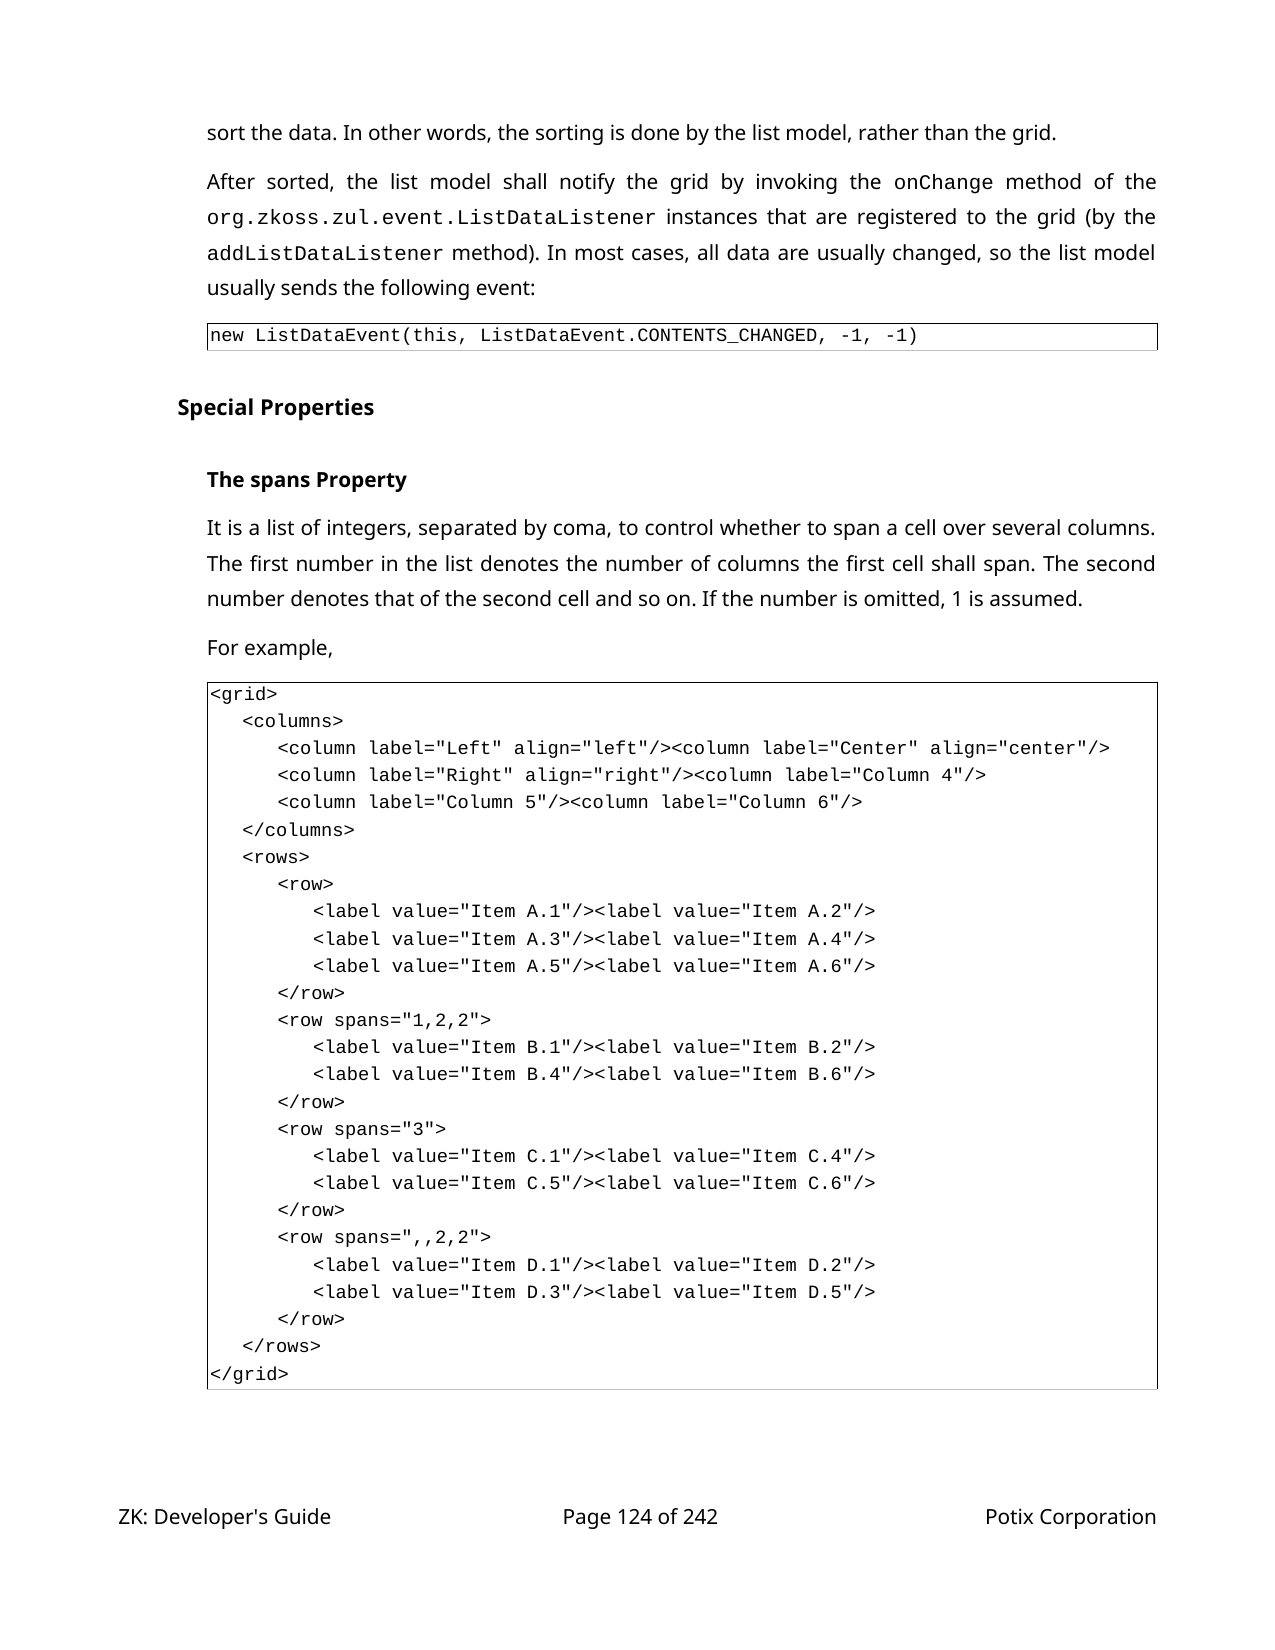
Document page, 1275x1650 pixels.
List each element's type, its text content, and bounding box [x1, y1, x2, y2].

subtitle Special Properties [177, 392, 1157, 422]
text <label value="Item B.1"/><label value="Item B.2"/> [208, 1035, 1157, 1059]
text </columns> [208, 818, 1157, 842]
text </grid> [208, 1361, 1157, 1389]
text <label value="Item C.5"/><label value="Item C.6"/> [208, 1171, 1157, 1195]
text <grid> [208, 683, 1157, 706]
text <label value="Item C.1"/><label value="Item C.4"/> [208, 1144, 1157, 1168]
text <column label="Left" align="left"/><column label="Center" align="center"/> [208, 736, 1157, 760]
text </row> [208, 1198, 1157, 1222]
text It is a list of integers, separated by coma, to control whether to span a cell over several columns. The first number in the list denotes the number of columns the first cell shall span. The second number denotes that of the second cell and so on. If the number is omitted, 1 is assumed. [207, 513, 1157, 612]
text <columns> [208, 709, 1157, 733]
subtitle The spans Property [207, 465, 1157, 493]
text <row spans="3"> [208, 1117, 1157, 1141]
text </row> [208, 981, 1157, 1005]
text After sorted, the list model shall notify the grid by invoking the onChange method of the org.zkoss.zul.event.ListDataListener instances that are registered to the grid (by the addListDataListener method). In most cases, all data are usually changed, so the list model usually sends the following event: [207, 167, 1157, 302]
text For example, [207, 633, 1157, 661]
text <column label="Column 5"/><column label="Column 6"/> [208, 790, 1157, 815]
text <row> [208, 872, 1157, 896]
text </rows> [208, 1334, 1157, 1358]
text <rows> [208, 845, 1157, 869]
text <column label="Right" align="right"/><column label="Column 4"/> [208, 763, 1157, 787]
text <label value="Item A.1"/><label value="Item A.2"/> [208, 899, 1157, 923]
text <label value="Item A.5"/><label value="Item A.6"/> [208, 953, 1157, 978]
text <label value="Item A.3"/><label value="Item A.4"/> [208, 926, 1157, 951]
text <label value="Item D.3"/><label value="Item D.5"/> [208, 1280, 1157, 1304]
text new ListDataEvent(this, ListDataEvent.CONTENTS_CHANGED, -1, -1) [208, 324, 1157, 350]
text </row> [208, 1307, 1157, 1331]
text <row spans=",,2,2"> [208, 1225, 1157, 1250]
text <label value="Item D.1"/><label value="Item D.2"/> [208, 1253, 1157, 1277]
text <row spans="1,2,2"> [208, 1008, 1157, 1032]
text sort the data. In other words, the sorting is done by the list model, rather than the grid. [207, 118, 1157, 146]
text </row> [208, 1089, 1157, 1114]
text <label value="Item B.4"/><label value="Item B.6"/> [208, 1062, 1157, 1087]
